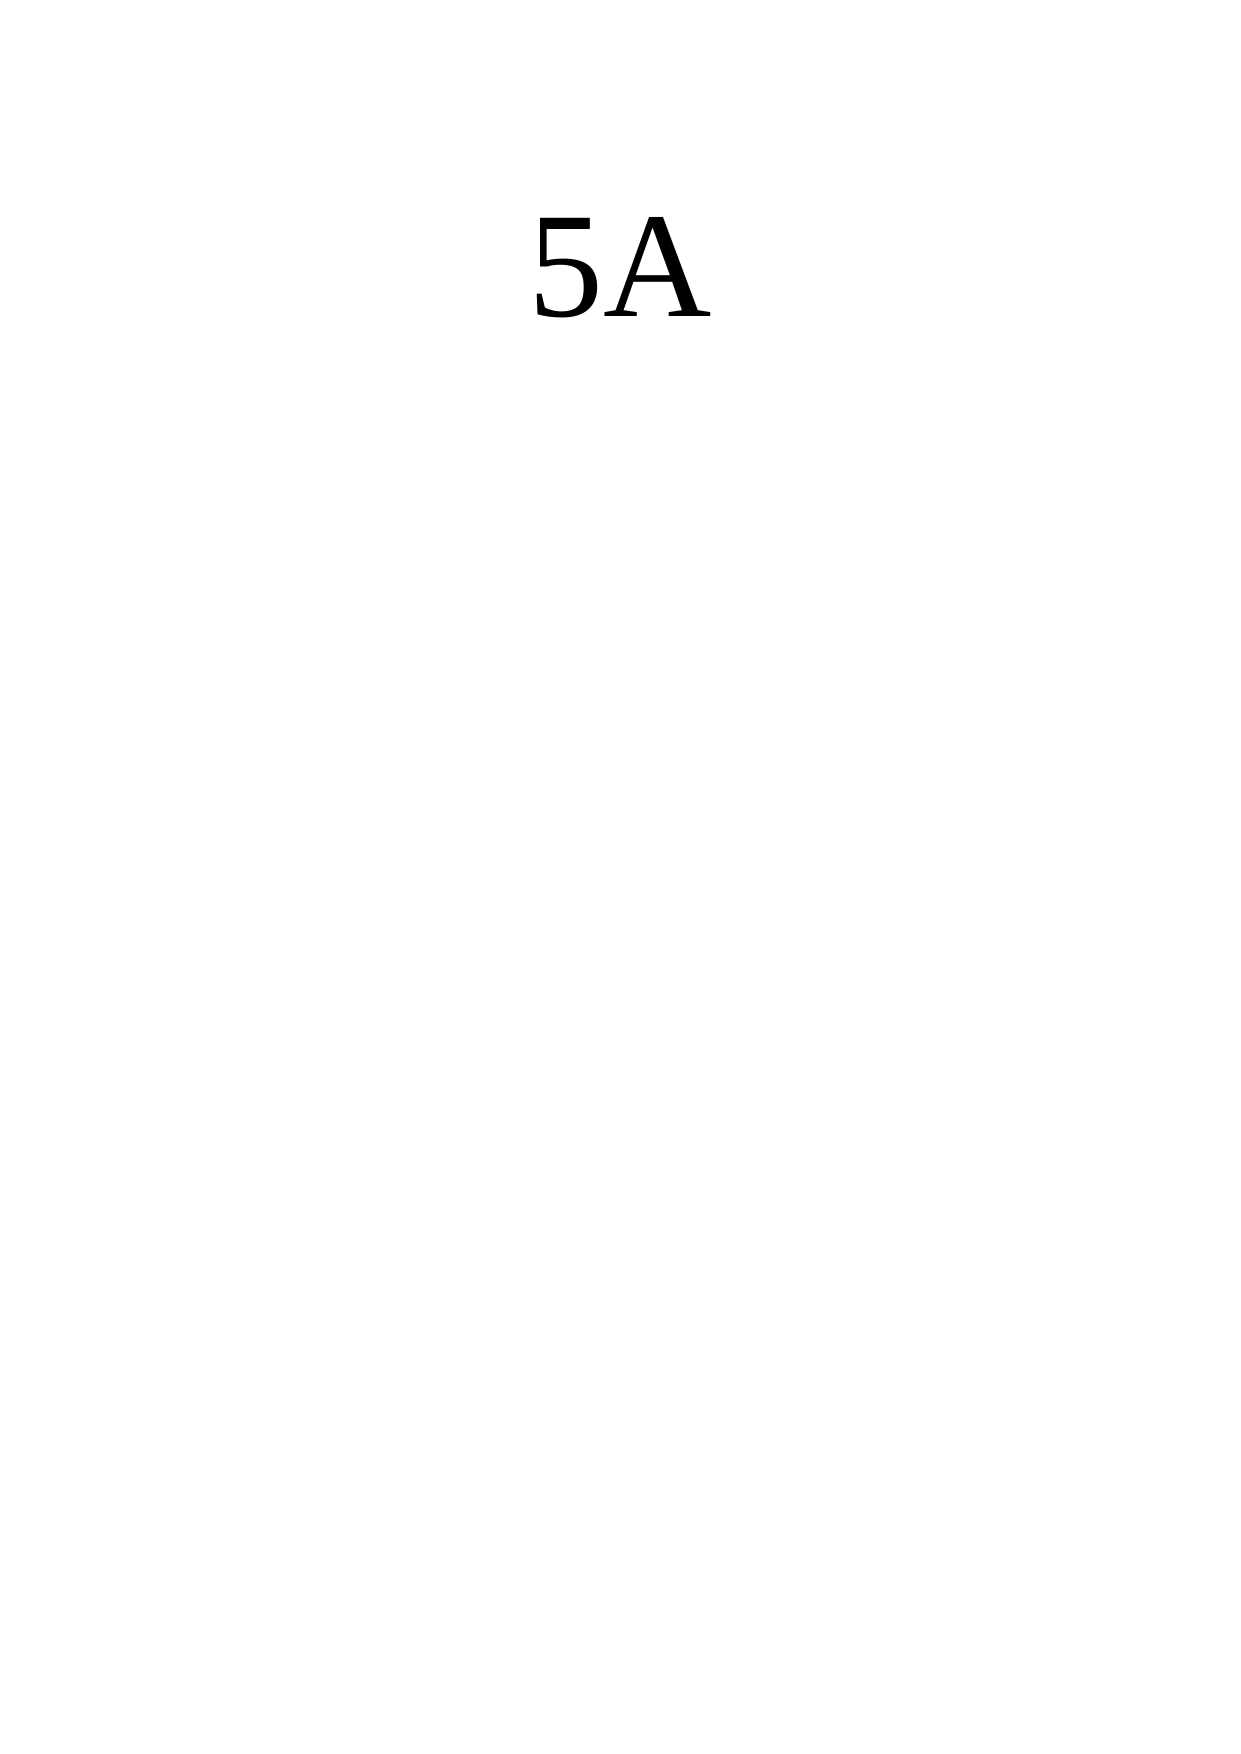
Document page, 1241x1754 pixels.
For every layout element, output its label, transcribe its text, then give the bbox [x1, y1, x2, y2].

text 5A [118, 176, 1122, 349]
